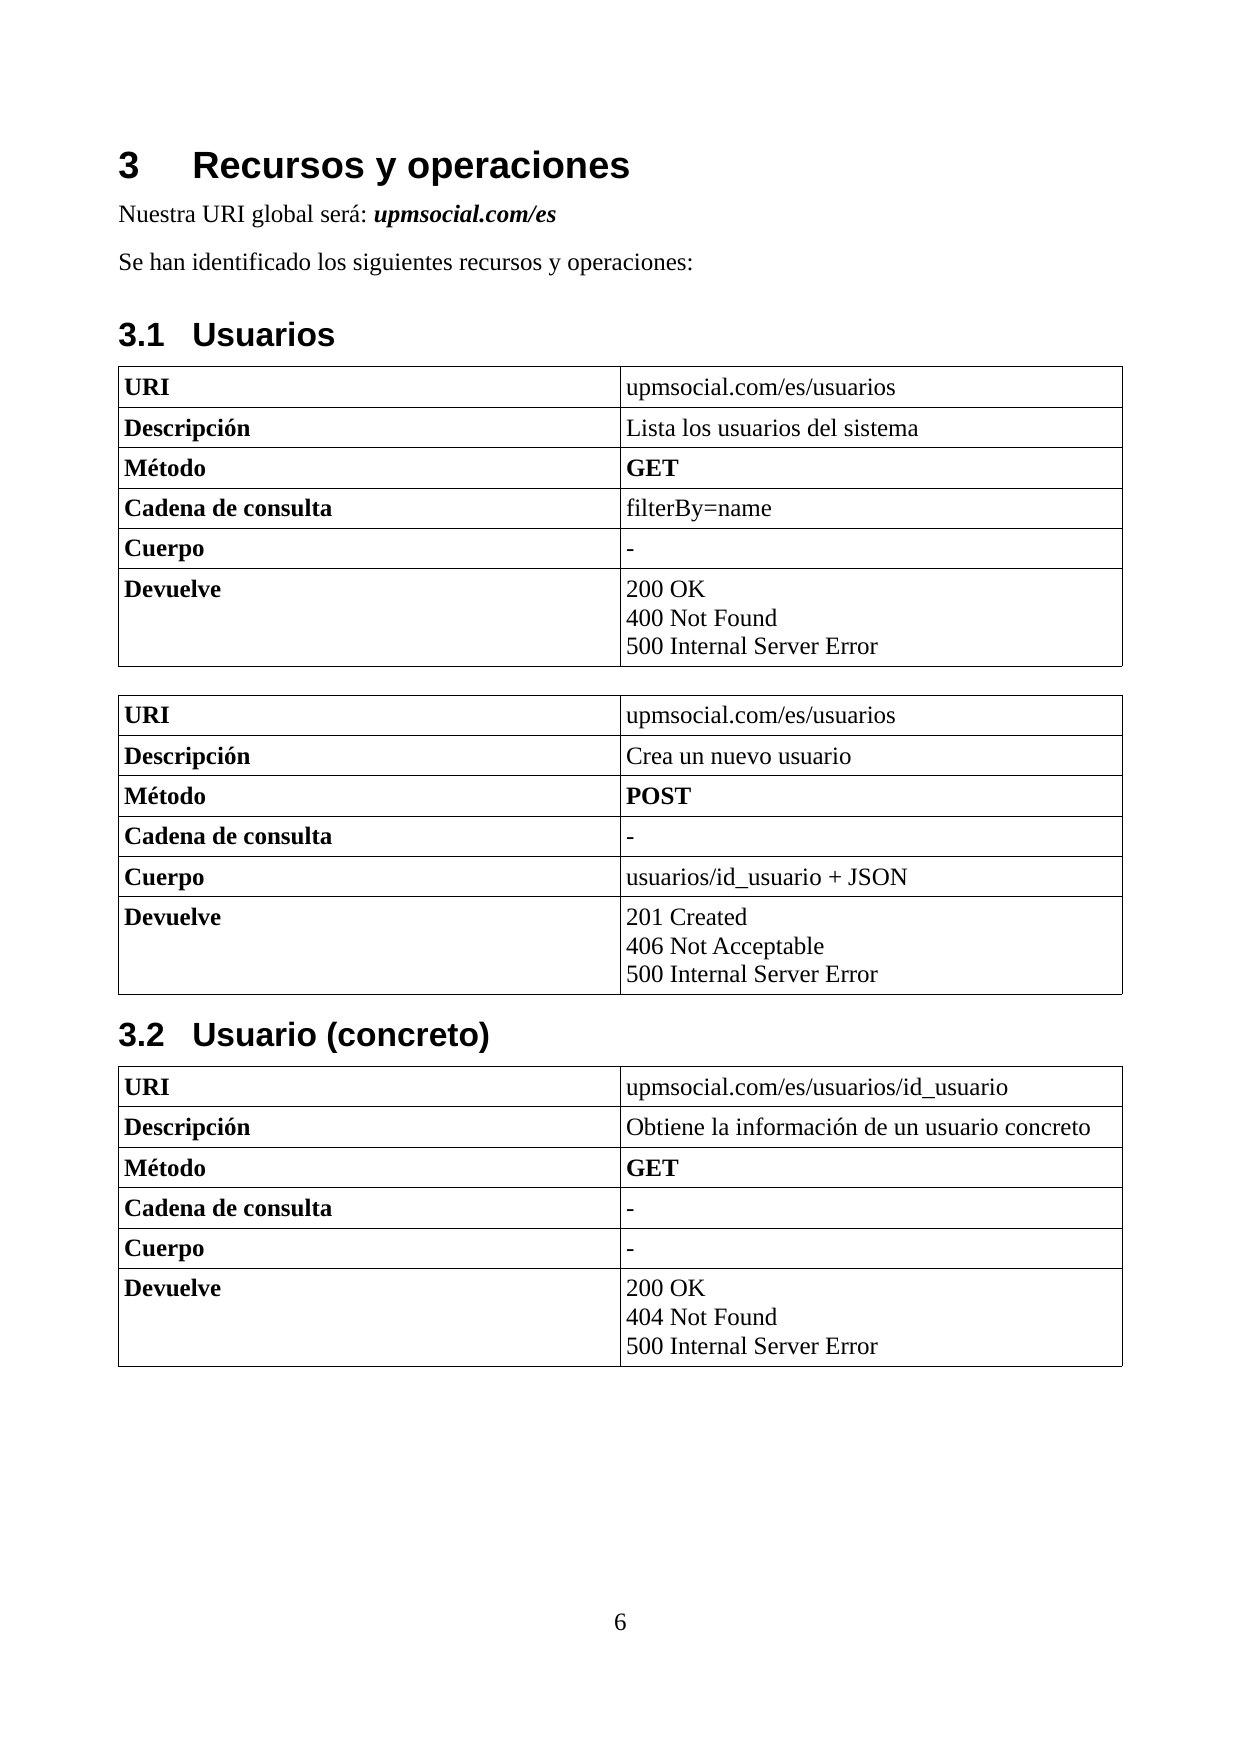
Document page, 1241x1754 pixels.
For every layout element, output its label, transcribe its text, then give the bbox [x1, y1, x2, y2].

table_cell Descripción [119, 736, 620, 775]
table_cell Cuerpo [119, 1229, 620, 1268]
table_cell Cadena de consulta [119, 817, 620, 856]
table_header URI [119, 1067, 620, 1106]
table_cell Crea un nuevo usuario [621, 736, 1122, 775]
text Se han identificado los siguientes recursos y operaciones: [118, 247, 1122, 276]
table_header upmsocial.com/es/usuarios/id_usuario [621, 1067, 1122, 1106]
table_cell usuarios/id_usuario + JSON [621, 857, 1122, 896]
table_cell Obtiene la información de un usuario concreto [621, 1107, 1122, 1147]
table_header URI [119, 696, 620, 735]
table_cell 200 OK 400 Not Found 500 Internal Server Error [621, 569, 1122, 666]
table_cell Devuelve [119, 569, 620, 666]
table_cell Cadena de consulta [119, 1188, 620, 1227]
table_header upmsocial.com/es/usuarios [621, 696, 1122, 735]
table_cell 200 OK 404 Not Found 500 Internal Server Error [621, 1269, 1122, 1366]
table_cell Método [119, 448, 620, 487]
subtitle Usuarios [118, 315, 1122, 354]
table_cell Descripción [119, 1107, 620, 1147]
table_header upmsocial.com/es/usuarios [621, 367, 1122, 407]
table_cell GET [621, 448, 1122, 487]
table_cell POST [621, 776, 1122, 816]
table_cell - [621, 1229, 1122, 1268]
table_cell - [621, 817, 1122, 856]
table_cell Cuerpo [119, 857, 620, 896]
text Nuestra URI global será: upmsocial.com/es [118, 199, 1122, 228]
subtitle Usuario (concreto) [118, 1015, 1122, 1054]
table_cell Descripción [119, 408, 620, 447]
table_header URI [119, 367, 620, 407]
subtitle Recursos y operaciones [118, 143, 1122, 187]
table_cell Cuerpo [119, 529, 620, 568]
table_cell - [621, 529, 1122, 568]
table_cell filterBy=name [621, 489, 1122, 528]
table_cell Devuelve [119, 897, 620, 994]
table_cell Método [119, 1148, 620, 1187]
table_cell Devuelve [119, 1269, 620, 1366]
table_cell GET [621, 1148, 1122, 1187]
table_cell Método [119, 776, 620, 816]
table_cell - [621, 1188, 1122, 1227]
table_cell Cadena de consulta [119, 489, 620, 528]
table_cell 201 Created 406 Not Acceptable 500 Internal Server Error [621, 897, 1122, 994]
table_cell Lista los usuarios del sistema [621, 408, 1122, 447]
